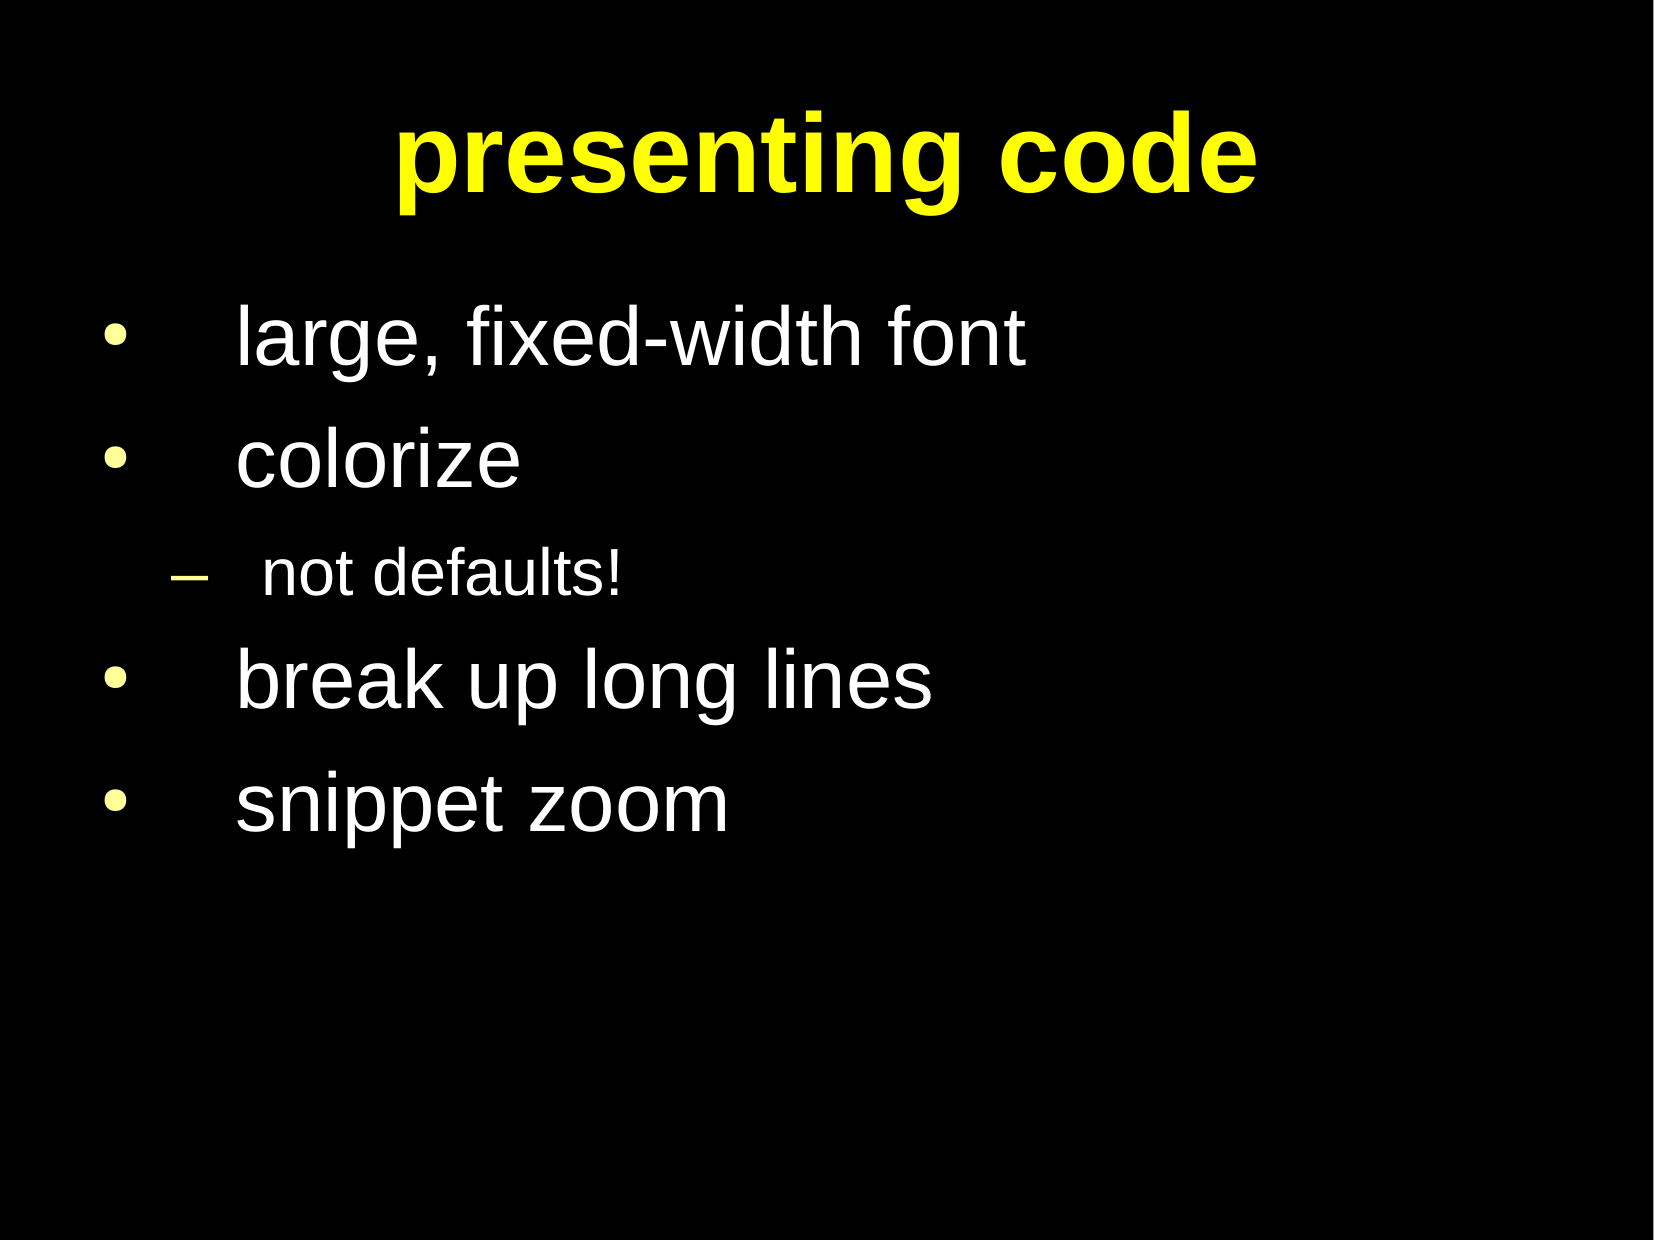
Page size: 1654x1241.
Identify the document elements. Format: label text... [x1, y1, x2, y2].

list large, fixed-width font colorize not defaults! break up long lines snippet zoom [82, 290, 1571, 1109]
title presenting code [82, 49, 1571, 257]
